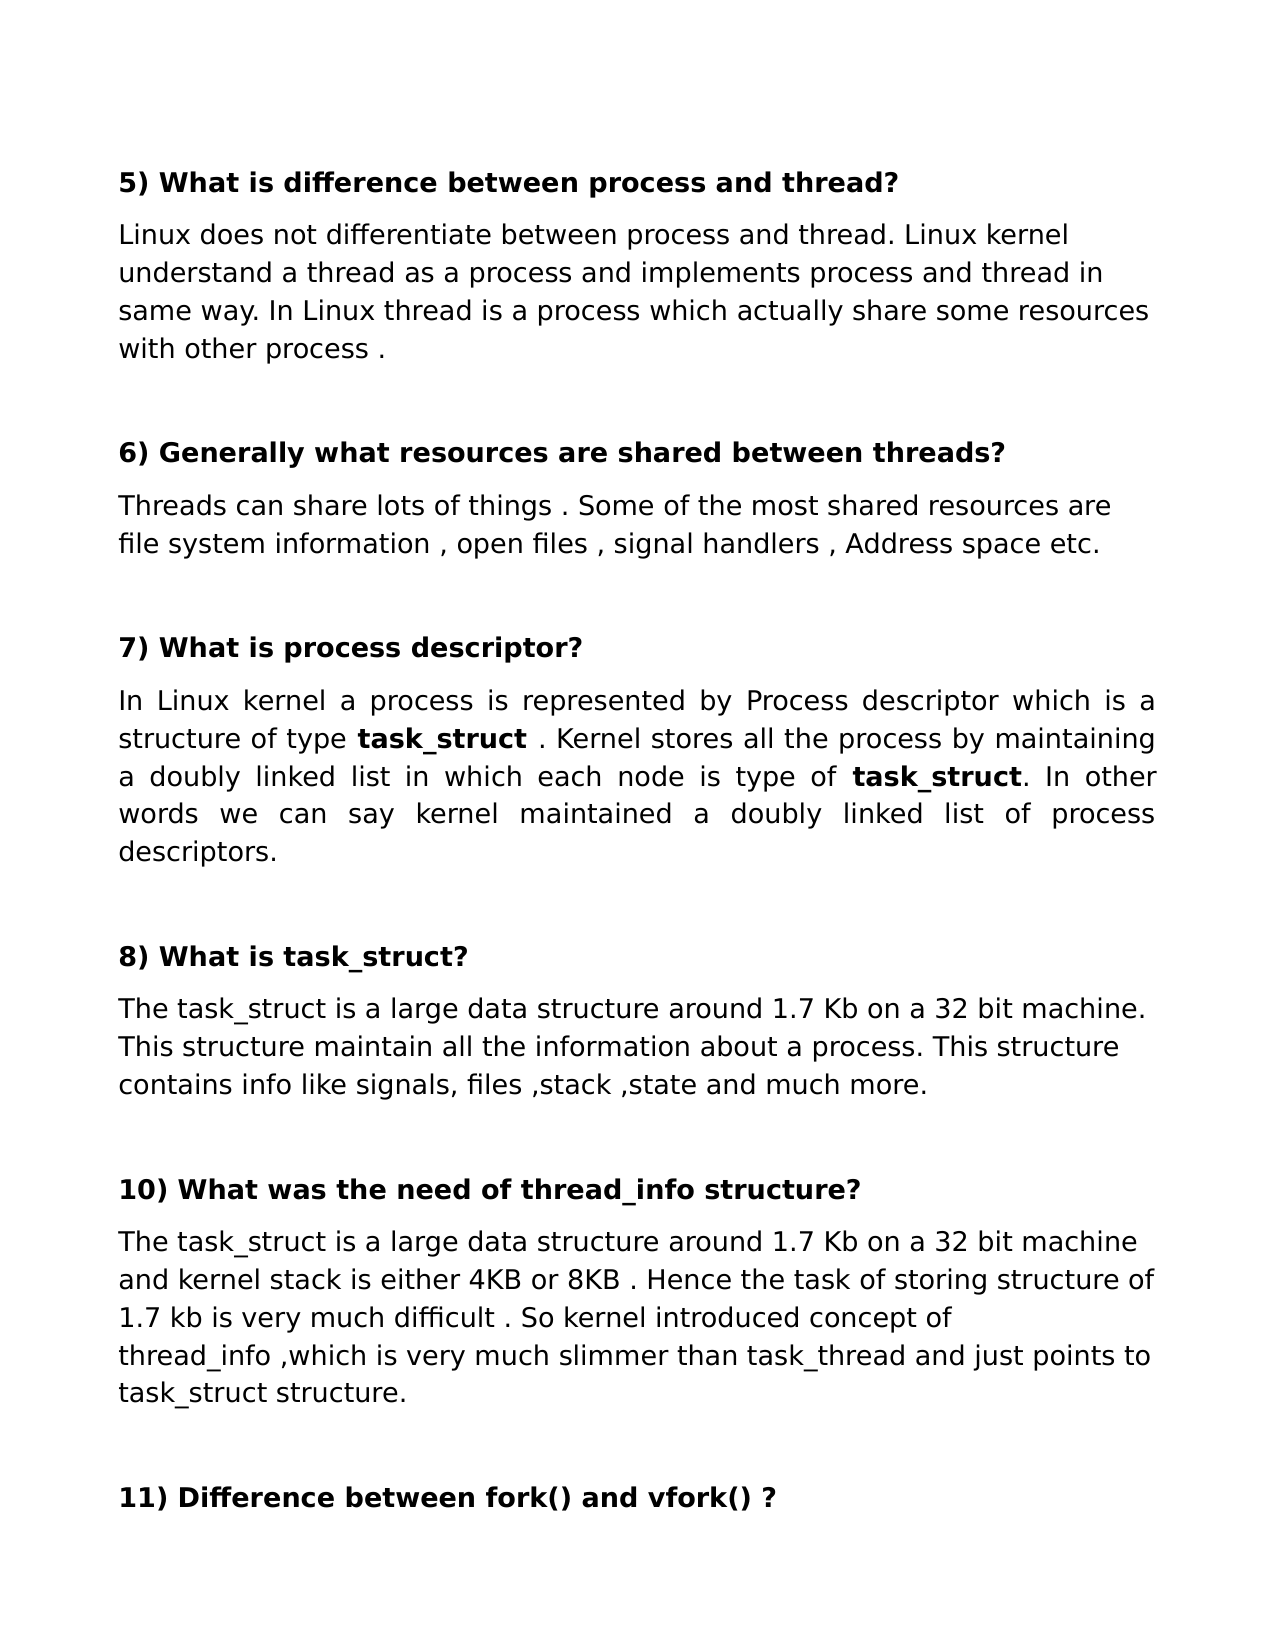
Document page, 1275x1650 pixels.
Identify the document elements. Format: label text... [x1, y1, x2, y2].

text 5) What is difference between process and thread? [118, 167, 1157, 199]
text Threads can share lots of things . Some of the most shared resources are file system information , open files , signal handlers , Address space etc. [118, 490, 1157, 559]
text The task_struct is a large data structure around 1.7 Kb on a 32 bit machine and kernel stack is either 4KB or 8KB . Hence the task of storing structure of 1.7 kb is very much difficult . So kernel introduced concept of thread_info ,which is very much slimmer than task_thread and just points to task_struct structure. [118, 1226, 1157, 1409]
text 6) Generally what resources are shared between threads? [118, 438, 1157, 469]
text 8) What is task_struct? [118, 941, 1157, 973]
text In Linux kernel a process is represented by Process descriptor which is a structure of type task_struct . Kernel stores all the process by maintaining a doubly linked list in which each node is type of task_struct. In other words we can say kernel maintained a doubly linked list of process descriptors. [118, 685, 1157, 868]
text The task_struct is a large data structure around 1.7 Kb on a 32 bit machine. This structure maintain all the information about a process. This structure contains info like signals, files ,stack ,state and much more. [118, 994, 1157, 1101]
text 11) Difference between fork() and vfork() ? [118, 1482, 1157, 1514]
text 7) What is process descriptor? [118, 633, 1157, 664]
text 10) What was the need of thread_info structure? [118, 1174, 1157, 1206]
text Linux does not differentiate between process and thread. Linux kernel understand a thread as a process and implements process and thread in same way. In Linux thread is a process which actually share some resources with other process . [118, 219, 1157, 364]
